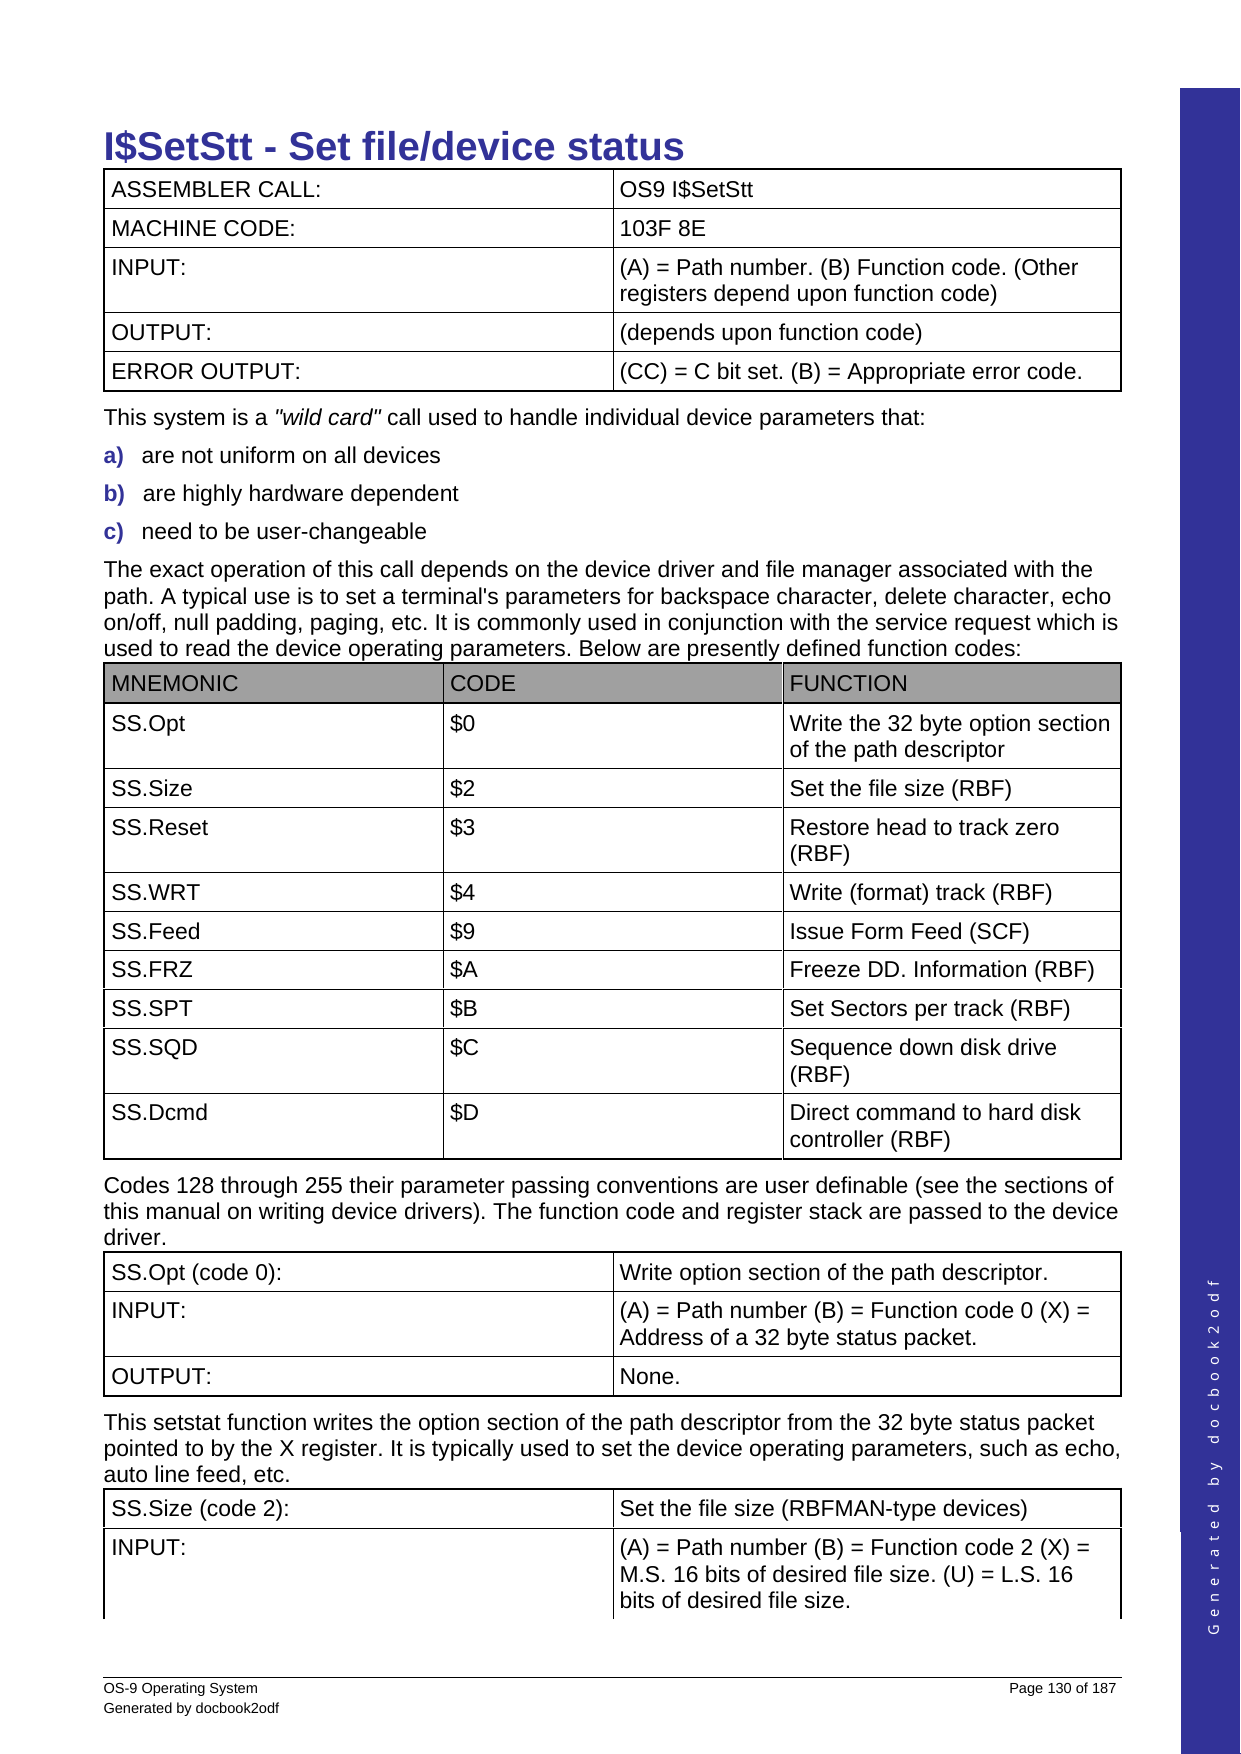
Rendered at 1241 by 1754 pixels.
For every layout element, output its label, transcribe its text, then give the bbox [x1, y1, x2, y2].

table_cell $B [444, 990, 782, 1027]
table_cell $2 [444, 769, 782, 807]
table_cell 103F 8E [614, 209, 1120, 247]
table_cell INPUT: [105, 1292, 613, 1356]
table_cell $C [444, 1029, 782, 1093]
list need to be user-changeable [103, 518, 1122, 544]
table_cell $D [444, 1094, 782, 1158]
table_header OS9 I$SetStt [614, 170, 1120, 208]
table_cell SS.SPT [105, 990, 443, 1027]
table_cell $A [444, 951, 782, 988]
table_cell (CC) = C bit set. (B) = Appropriate error code. [614, 352, 1120, 390]
table_cell Direct command to hard disk controller (RBF) [784, 1094, 1120, 1158]
table_cell (A) = Path number (B) = Function code 0 (X) = Address of a 32 byte status packet. [614, 1292, 1120, 1356]
subtitle I$SetStt - Set file/device status [103, 122, 1122, 168]
table_cell (A) = Path number. (B) Function code. (Other registers depend upon function code) [614, 248, 1120, 312]
table_cell OUTPUT: [105, 1357, 613, 1395]
table_cell SS.Opt [105, 704, 443, 768]
table_cell SS.SQD [105, 1029, 443, 1093]
table_cell SS.Feed [105, 912, 443, 950]
text The exact operation of this call depends on the device driver and file manager associated with the path. A typical use is to set a terminal's parameters for backspace character, delete character, echo on/off, null padding, paging, etc. It is commonly used in conjunction with the service request which is used to read the device operating parameters. Below are presently defined function codes: [103, 556, 1122, 662]
table_cell SS.Reset [105, 808, 443, 872]
table_cell SS.FRZ [105, 951, 443, 988]
table_header Write option section of the path descriptor. [614, 1253, 1120, 1291]
table_header SS.Size (code 2): [105, 1490, 613, 1527]
table_header FUNCTION [784, 664, 1120, 702]
table_cell (depends upon function code) [614, 313, 1120, 351]
table_cell Write the 32 byte option section of the path descriptor [784, 704, 1120, 768]
table_cell INPUT: [105, 248, 613, 312]
table_cell SS.WRT [105, 873, 443, 911]
table_cell $3 [444, 808, 782, 872]
table_header CODE [444, 664, 782, 702]
table_cell Issue Form Feed (SCF) [784, 912, 1120, 950]
text Codes 128 through 255 their parameter passing conventions are user definable (see the sections of this manual on writing device drivers). The function code and register stack are passed to the device driver. [103, 1172, 1122, 1251]
table_cell Sequence down disk drive (RBF) [784, 1029, 1120, 1093]
table_cell $0 [444, 704, 782, 768]
table_cell SS.Size [105, 769, 443, 807]
table_cell None. [614, 1357, 1120, 1395]
table_header Set the file size (RBFMAN-type devices) [614, 1490, 1120, 1527]
table_cell Freeze DD. Information (RBF) [784, 951, 1120, 988]
table_cell INPUT: [105, 1529, 613, 1619]
table_cell SS.Dcmd [105, 1094, 443, 1158]
table_cell Restore head to track zero (RBF) [784, 808, 1120, 872]
list are not uniform on all devices [103, 442, 1122, 468]
table_header ASSEMBLER CALL: [105, 170, 613, 208]
text This system is a "wild card" call used to handle individual device parameters that: [103, 404, 1122, 430]
table_cell (A) = Path number (B) = Function code 2 (X) = M.S. 16 bits of desired file size. (U) = L.S. 16 bits of desired file size. [614, 1529, 1120, 1619]
table_cell Write (format) track (RBF) [784, 873, 1120, 911]
table_cell Set the file size (RBF) [784, 769, 1120, 807]
table_cell $4 [444, 873, 782, 911]
table_header MNEMONIC [105, 664, 443, 702]
table_cell ERROR OUTPUT: [105, 352, 613, 390]
table_cell Set Sectors per track (RBF) [784, 990, 1120, 1027]
text This setstat function writes the option section of the path descriptor from the 32 byte status packet pointed to by the X register. It is typically used to set the device operating parameters, such as echo, auto line feed, etc. [103, 1408, 1122, 1488]
table_cell MACHINE CODE: [105, 209, 613, 247]
table_header SS.Opt (code 0): [105, 1253, 613, 1291]
list are highly hardware dependent [103, 480, 1122, 506]
table_cell OUTPUT: [105, 313, 613, 351]
table_cell $9 [444, 912, 782, 950]
